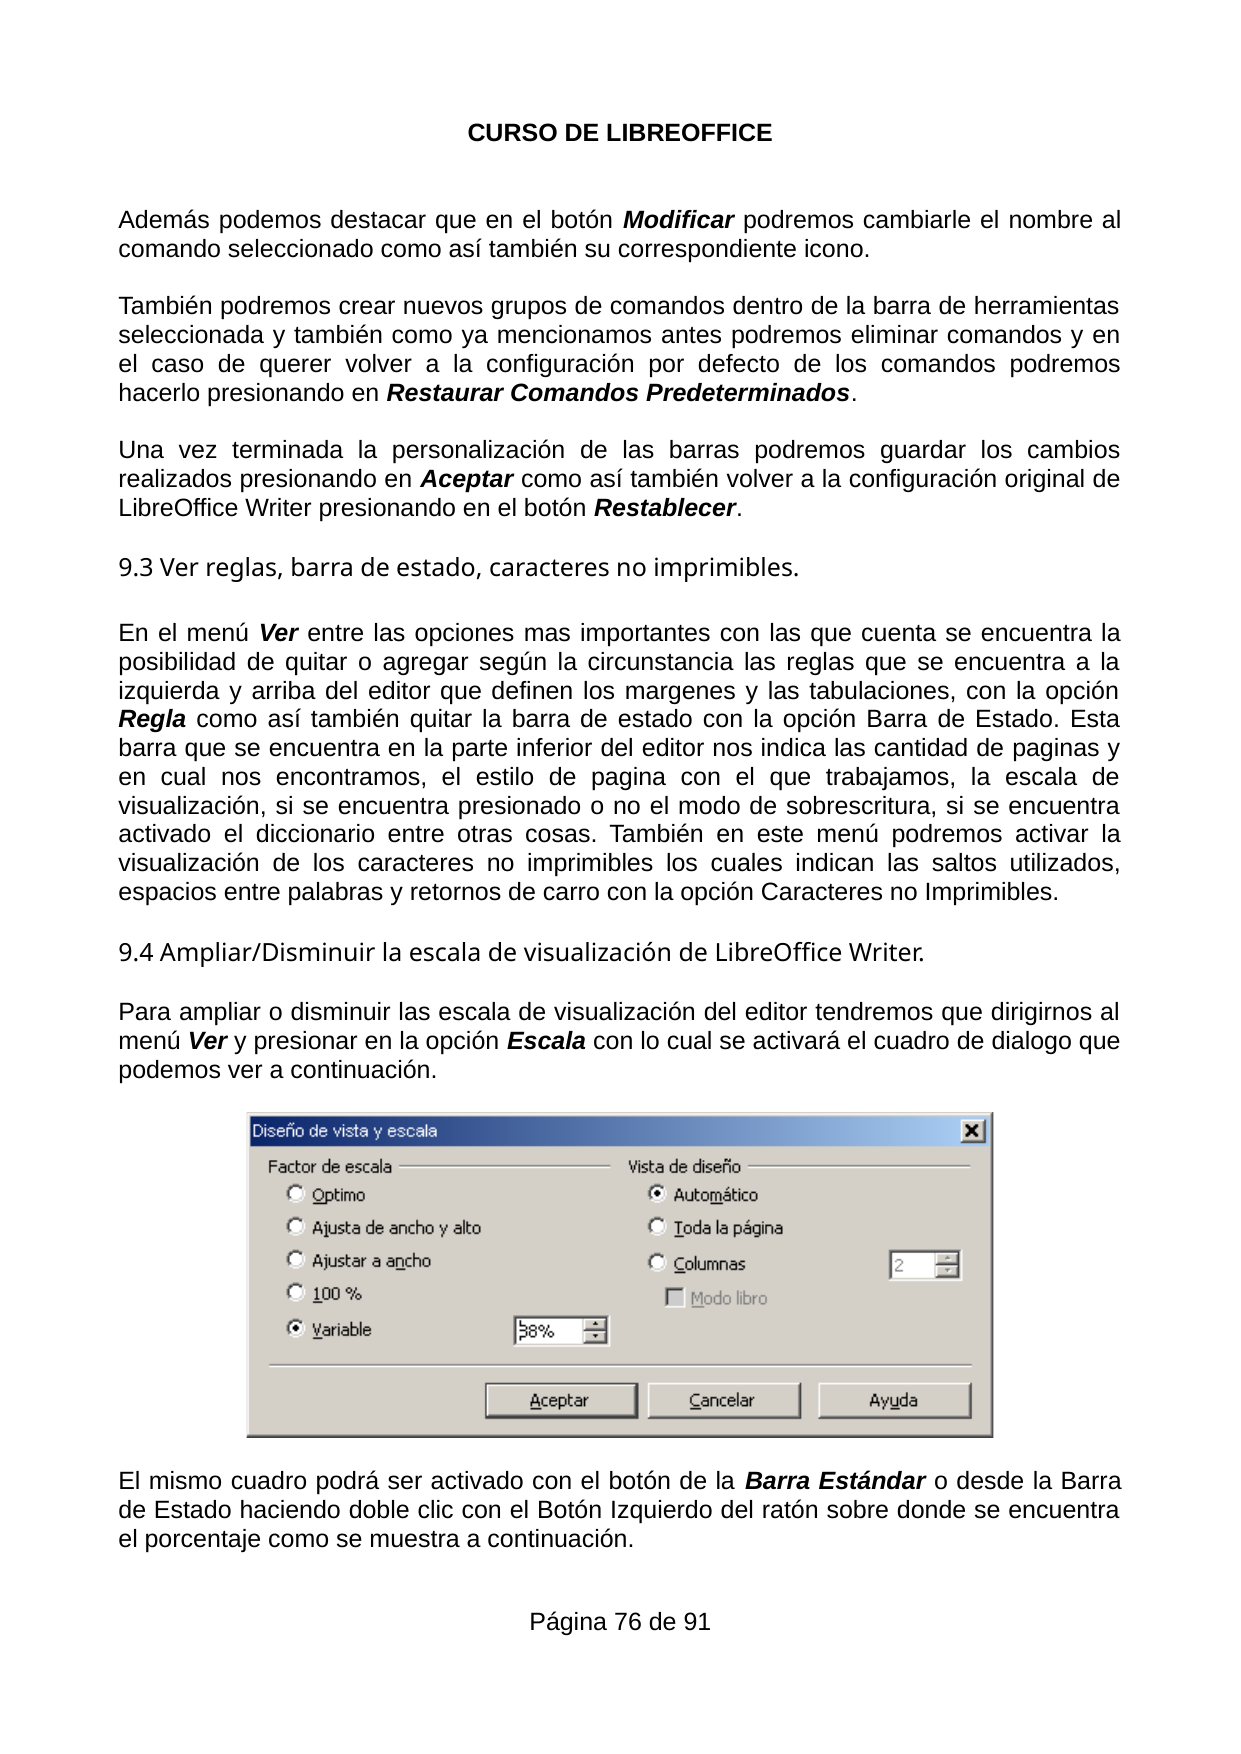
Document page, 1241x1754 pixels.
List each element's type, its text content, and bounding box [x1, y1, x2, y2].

text 9.3 Ver reglas, barra de estado, caracteres no imprimibles. [118, 550, 1122, 584]
picture [246, 1112, 994, 1438]
text También podremos crear nuevos grupos de comandos dentro de la barra de herramientas seleccionada y también como ya mencionamos antes podremos eliminar comandos y en el caso de querer volver a la configuración por defecto de los comandos podremos hacerlo presionando en Restaurar Comandos Predeterminados. [118, 291, 1122, 406]
text Además podemos destacar que en el botón Modificar podremos cambiarle el nombre al comando seleccionado como así también su correspondiente icono. [118, 205, 1122, 263]
text Para ampliar o disminuir las escala de visualización del editor tendremos que dirigirnos al menú Ver y presionar en la opción Escala con lo cual se activará el cuadro de dialogo que podemos ver a continuación. [118, 997, 1122, 1083]
text 9.4 Ampliar/Disminuir la escala de visualización de LibreOffice Writer. [118, 934, 1122, 968]
text Una vez terminada la personalización de las barras podremos guardar los cambios realizados presionando en Aceptar como así también volver a la configuración original de LibreOffice Writer presionando en el botón Restablecer. [118, 435, 1122, 521]
text En el menú Ver entre las opciones mas importantes con las que cuenta se encuentra la posibilidad de quitar o agregar según la circunstancia las reglas que se encuentra a la izquierda y arriba del editor que definen los margenes y las tabulaciones, con la opción Regla como así también quitar la barra de estado con la opción Barra de Estado. Esta barra que se encuentra en la parte inferior del editor nos indica las cantidad de paginas y en cual nos encontramos, el estilo de pagina con el que trabajamos, la escala de visualización, si se encuentra presionado o no el modo de sobrescritura, si se encuentra activado el diccionario entre otras cosas. También en este menú podremos activar la visualización de los caracteres no imprimibles los cuales indican las saltos utilizados, espacios entre palabras y retornos de carro con la opción Caracteres no Imprimibles. [118, 618, 1122, 906]
text El mismo cuadro podrá ser activado con el botón de la Barra Estándar o desde la Barra de Estado haciendo doble clic con el Botón Izquierdo del ratón sobre donde se encuentra el porcentaje como se muestra a continuación. [118, 1466, 1122, 1552]
